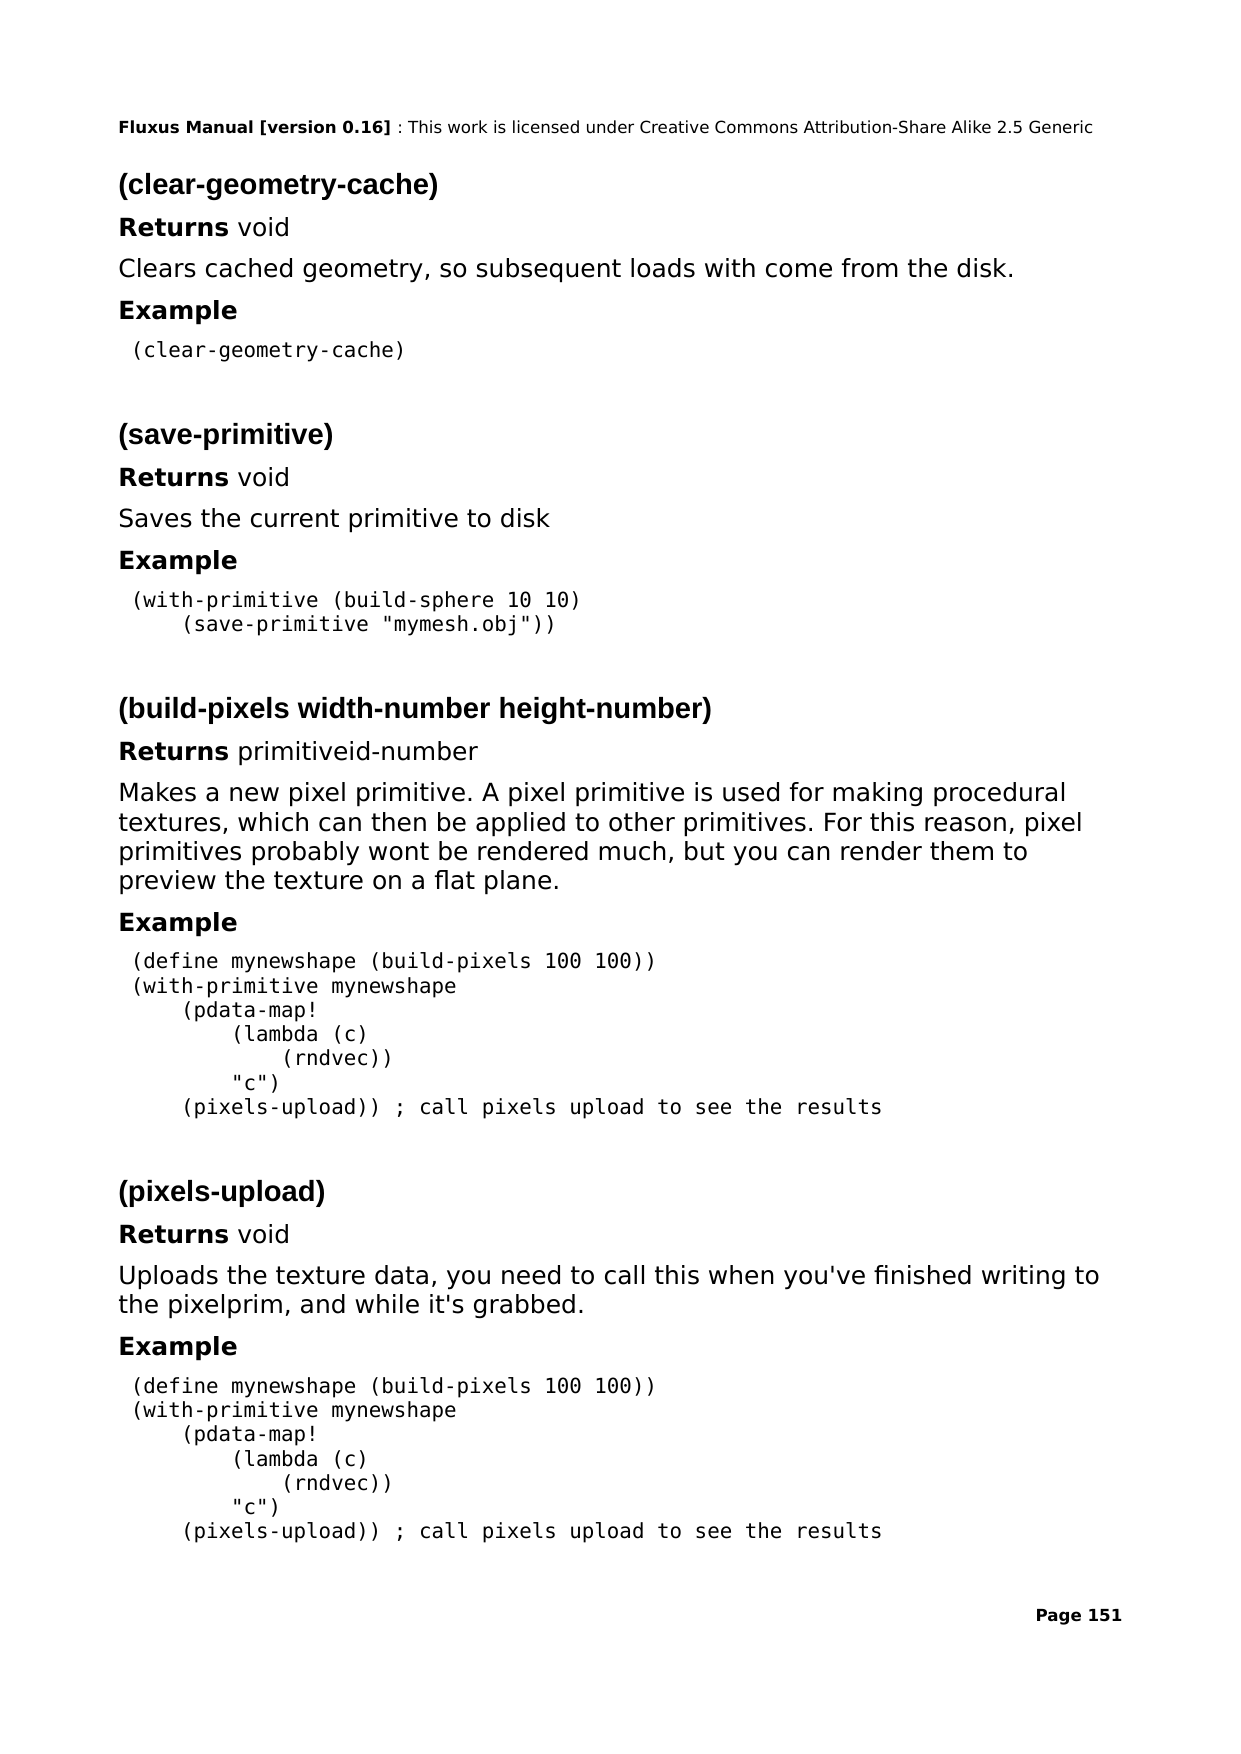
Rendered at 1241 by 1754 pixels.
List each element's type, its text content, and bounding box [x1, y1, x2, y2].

text (define mynewshape (build-pixels 100 100)) [118, 1374, 1122, 1398]
text Example [118, 908, 1122, 937]
text (define mynewshape (build-pixels 100 100)) [118, 949, 1122, 974]
text Returns void [118, 463, 1122, 492]
text (clear-geometry-cache) [118, 338, 1122, 362]
text (with-primitive mynewshape [118, 974, 1122, 998]
text Uploads the texture data, you need to call this when you've finished writing to the pixelprim, and while it's grabbed. [118, 1261, 1122, 1320]
text Example [118, 296, 1122, 326]
text (pixels-upload)) ; call pixels upload to see the results [118, 1519, 1122, 1544]
text Example [118, 1332, 1122, 1361]
text (lambda (c) [118, 1447, 1122, 1471]
text Returns void [118, 1220, 1122, 1249]
text Clears cached geometry, so subsequent loads with come from the disk. [118, 255, 1122, 284]
text (save-primitive "mymesh.obj")) [118, 612, 1122, 636]
text (pdata-map! [118, 1422, 1122, 1447]
subtitle (clear-geometry-cache) [118, 167, 1122, 201]
text "c") [118, 1071, 1122, 1095]
text (pdata-map! [118, 998, 1122, 1022]
text Returns primitiveid-number [118, 737, 1122, 766]
text Returns void [118, 213, 1122, 242]
text (rndvec)) [118, 1471, 1122, 1495]
text (with-primitive mynewshape [118, 1398, 1122, 1422]
text (rndvec)) [118, 1046, 1122, 1071]
text (with-primitive (build-sphere 10 10) [118, 588, 1122, 612]
subtitle (save-primitive) [118, 417, 1122, 450]
text "c") [118, 1495, 1122, 1519]
text (lambda (c) [118, 1022, 1122, 1046]
text Makes a new pixel primitive. A pixel primitive is used for making procedural textures, which can then be applied to other primitives. For this reason, pixel primitives probably wont be rendered much, but you can render them to preview the texture on a flat plane. [118, 778, 1122, 895]
text Example [118, 546, 1122, 575]
text Saves the current primitive to disk [118, 504, 1122, 534]
subtitle (build-pixels width-number height-number) [118, 691, 1122, 724]
subtitle (pixels-upload) [118, 1174, 1122, 1207]
text (pixels-upload)) ; call pixels upload to see the results [118, 1095, 1122, 1119]
